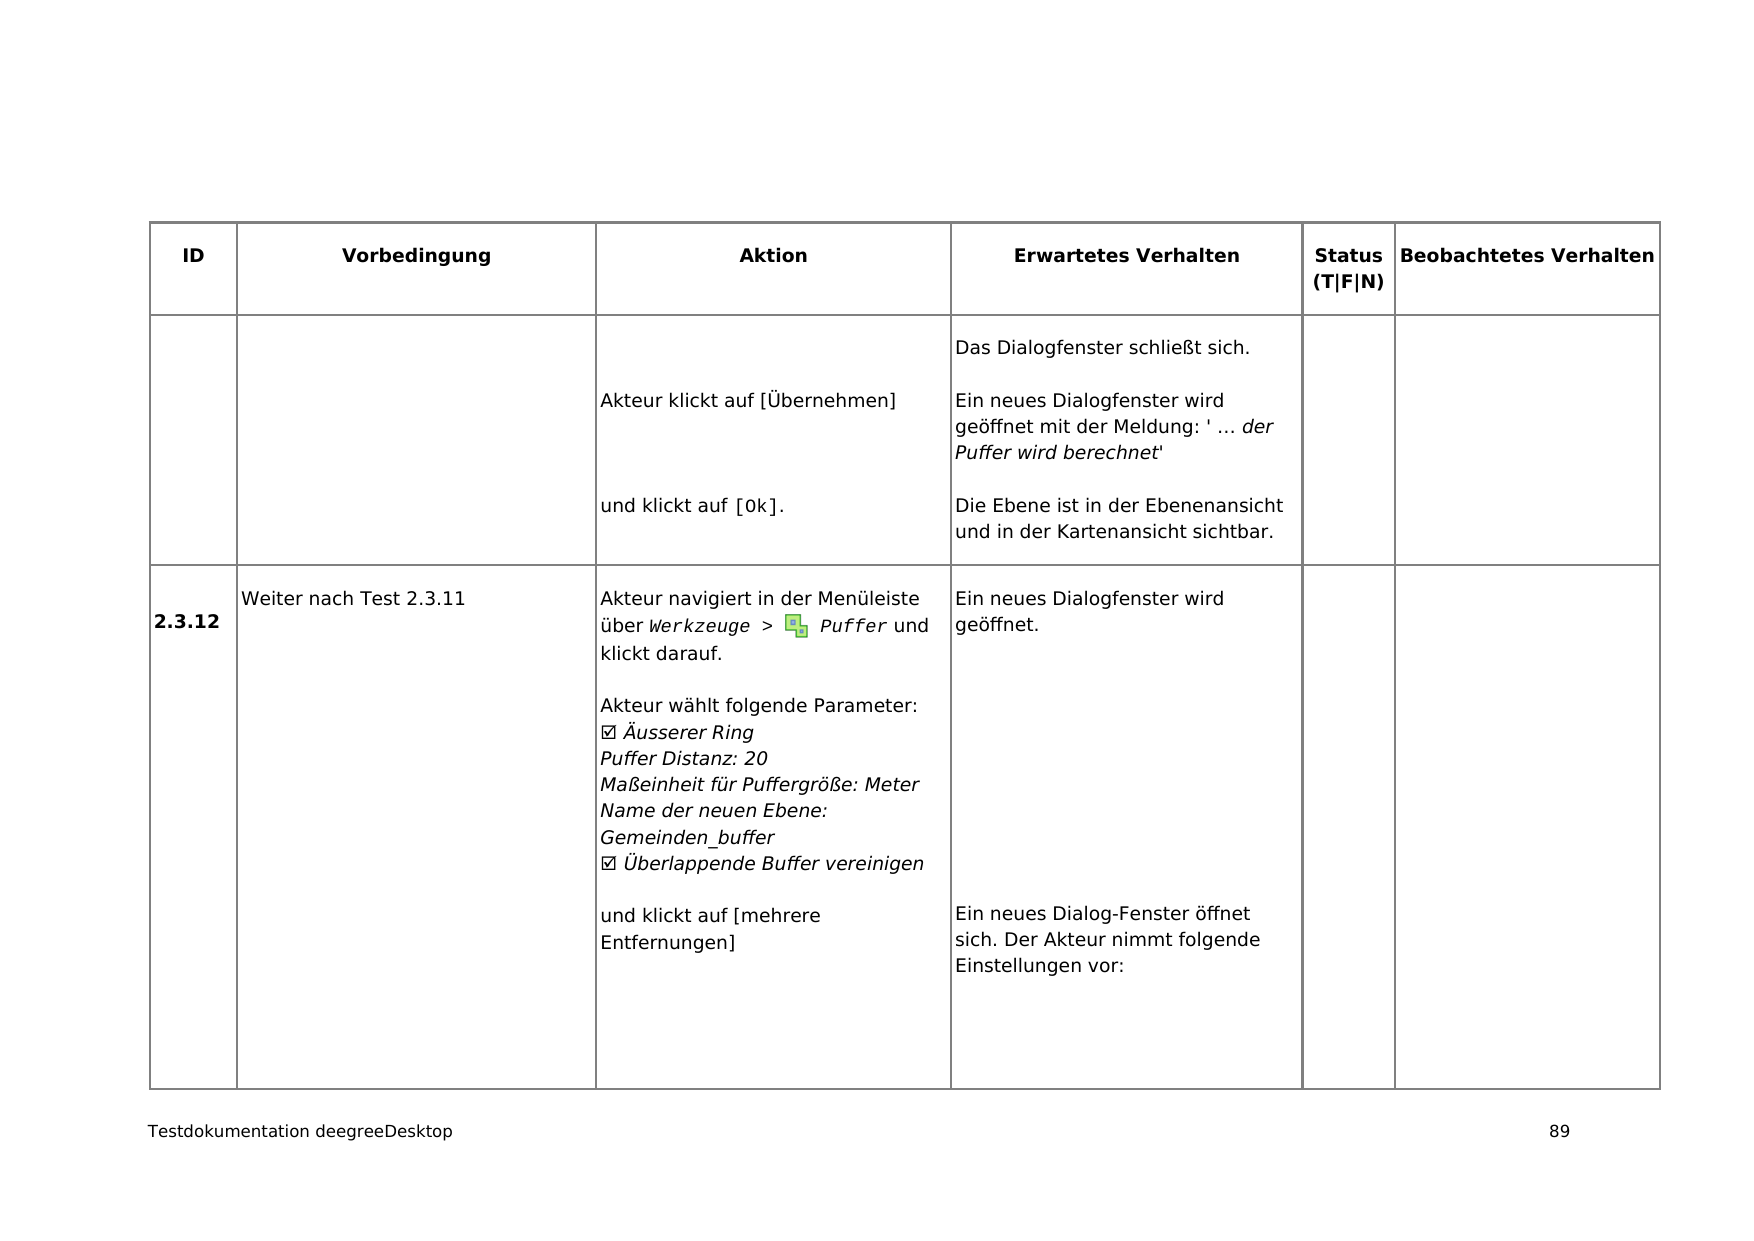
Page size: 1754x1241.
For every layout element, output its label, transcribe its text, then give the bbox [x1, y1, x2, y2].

table_header Beobachtetes Verhalten [1396, 224, 1659, 314]
table_header ID [151, 224, 236, 314]
table_header Erwartetes Verhalten [952, 224, 1301, 314]
table_cell Akteur klickt auf [Übernehmen] und klickt auf [Ok]. [597, 316, 950, 564]
table_cell [1396, 316, 1659, 564]
table_cell [151, 316, 236, 564]
picture [784, 613, 809, 639]
table_cell [151, 566, 236, 1088]
table_header Status (T|F|N) [1304, 224, 1394, 314]
table_cell Ein neues Dialogfenster wird geöffnet. Ein neues Dialog-Fenster öffnet sich. Der Akteur nimmt folgende Einstellungen vor: [952, 566, 1301, 1088]
table_cell Weiter nach Test 2.3.11 [238, 566, 595, 1088]
table_cell [1304, 566, 1394, 1088]
table_cell [1304, 316, 1394, 564]
table_header Vorbedingung [238, 224, 595, 314]
table_cell Akteur navigiert in der Menüleiste über Werkzeuge > Puffer und klickt darauf. Akteur wählt folgende Parameter:  Äusserer Ring Puffer Distanz: 20 Maßeinheit für Puffergröße: Meter Name der neuen Ebene: Gemeinden_buffer  Überlappende Buffer vereinigen und klickt auf [mehrere Entfernungen] [597, 566, 950, 1088]
table_cell Das Dialogfenster schließt sich. Ein neues Dialogfenster wird geöffnet mit der Meldung: ' … der Puffer wird berechnet' Die Ebene ist in der Ebenenansicht und in der Kartenansicht sichtbar. [952, 316, 1301, 564]
table_header Aktion [597, 224, 950, 314]
table_cell [238, 316, 595, 564]
table_cell [1396, 566, 1659, 1088]
